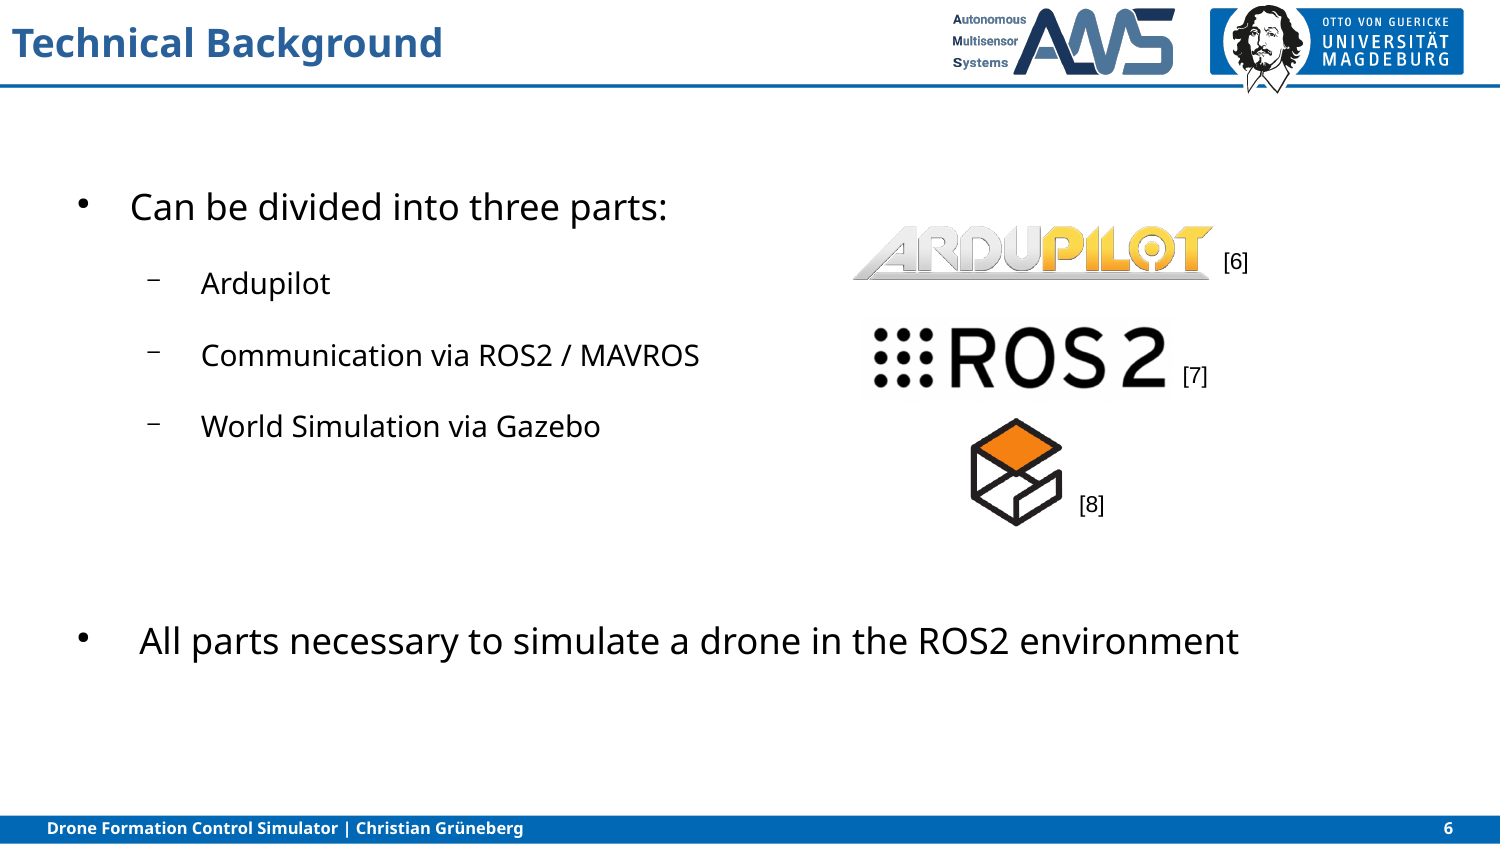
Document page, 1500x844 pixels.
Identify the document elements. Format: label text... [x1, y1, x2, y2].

title Technical Background [0, 0, 943, 86]
picture [862, 316, 1174, 402]
picture [0, 0, 1500, 103]
text_box [8] [1064, 484, 1160, 525]
list Can be divided into three parts: Ardupilot Communication via ROS2 / MAVROS World Simulation via Gazebo All parts necessary to simulate a drone in the ROS2 environment [59, 184, 1441, 721]
text_box [6] [1208, 241, 1304, 282]
text_box [7] [1174, 355, 1263, 396]
picture [852, 225, 1214, 282]
picture [957, 413, 1075, 531]
